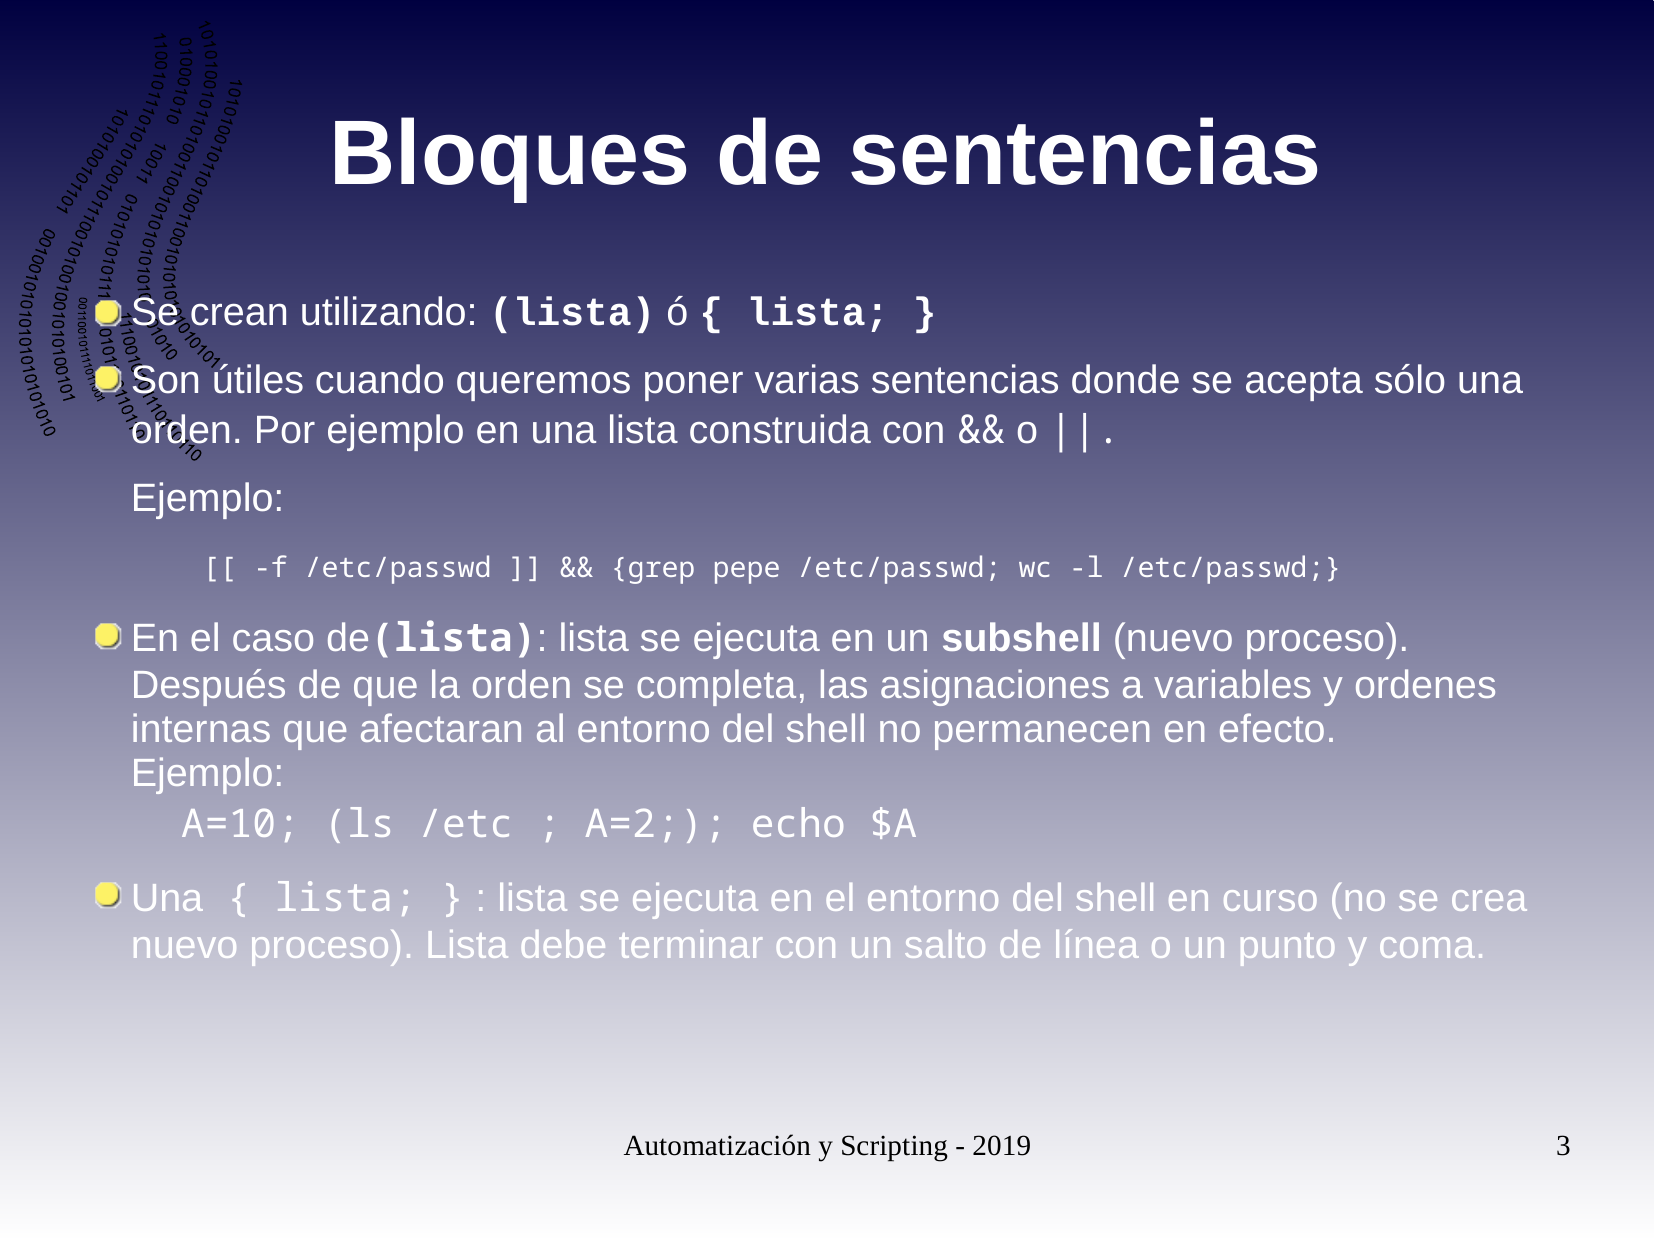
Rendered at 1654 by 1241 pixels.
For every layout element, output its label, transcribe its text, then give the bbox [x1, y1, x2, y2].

title Bloques de sentencias [82, 49, 1571, 257]
picture [18, 20, 243, 461]
list Se crean utilizando: (lista) ó { lista; } Son útiles cuando queremos poner varias sentencias donde se acepta sólo una orden. Por ejemplo en una lista construida con && o ||. Ejemplo: [[ -f /etc/passwd ]] && {grep pepe /etc/passwd; wc -l /etc/passwd;} En el caso de(lista): lista se ejecuta en un subshell (nuevo proceso). Después de que la orden se completa, las asignaciones a variables y ordenes internas que afectaran al entorno del shell no permanecen en efecto. Ejemplo: A=10; (ls /etc ; A=2;); echo $A Una { lista; } : lista se ejecuta en el entorno del shell en curso (no se crea nuevo proceso). Lista debe terminar con un salto de línea o un punto y coma. [82, 290, 1571, 1010]
